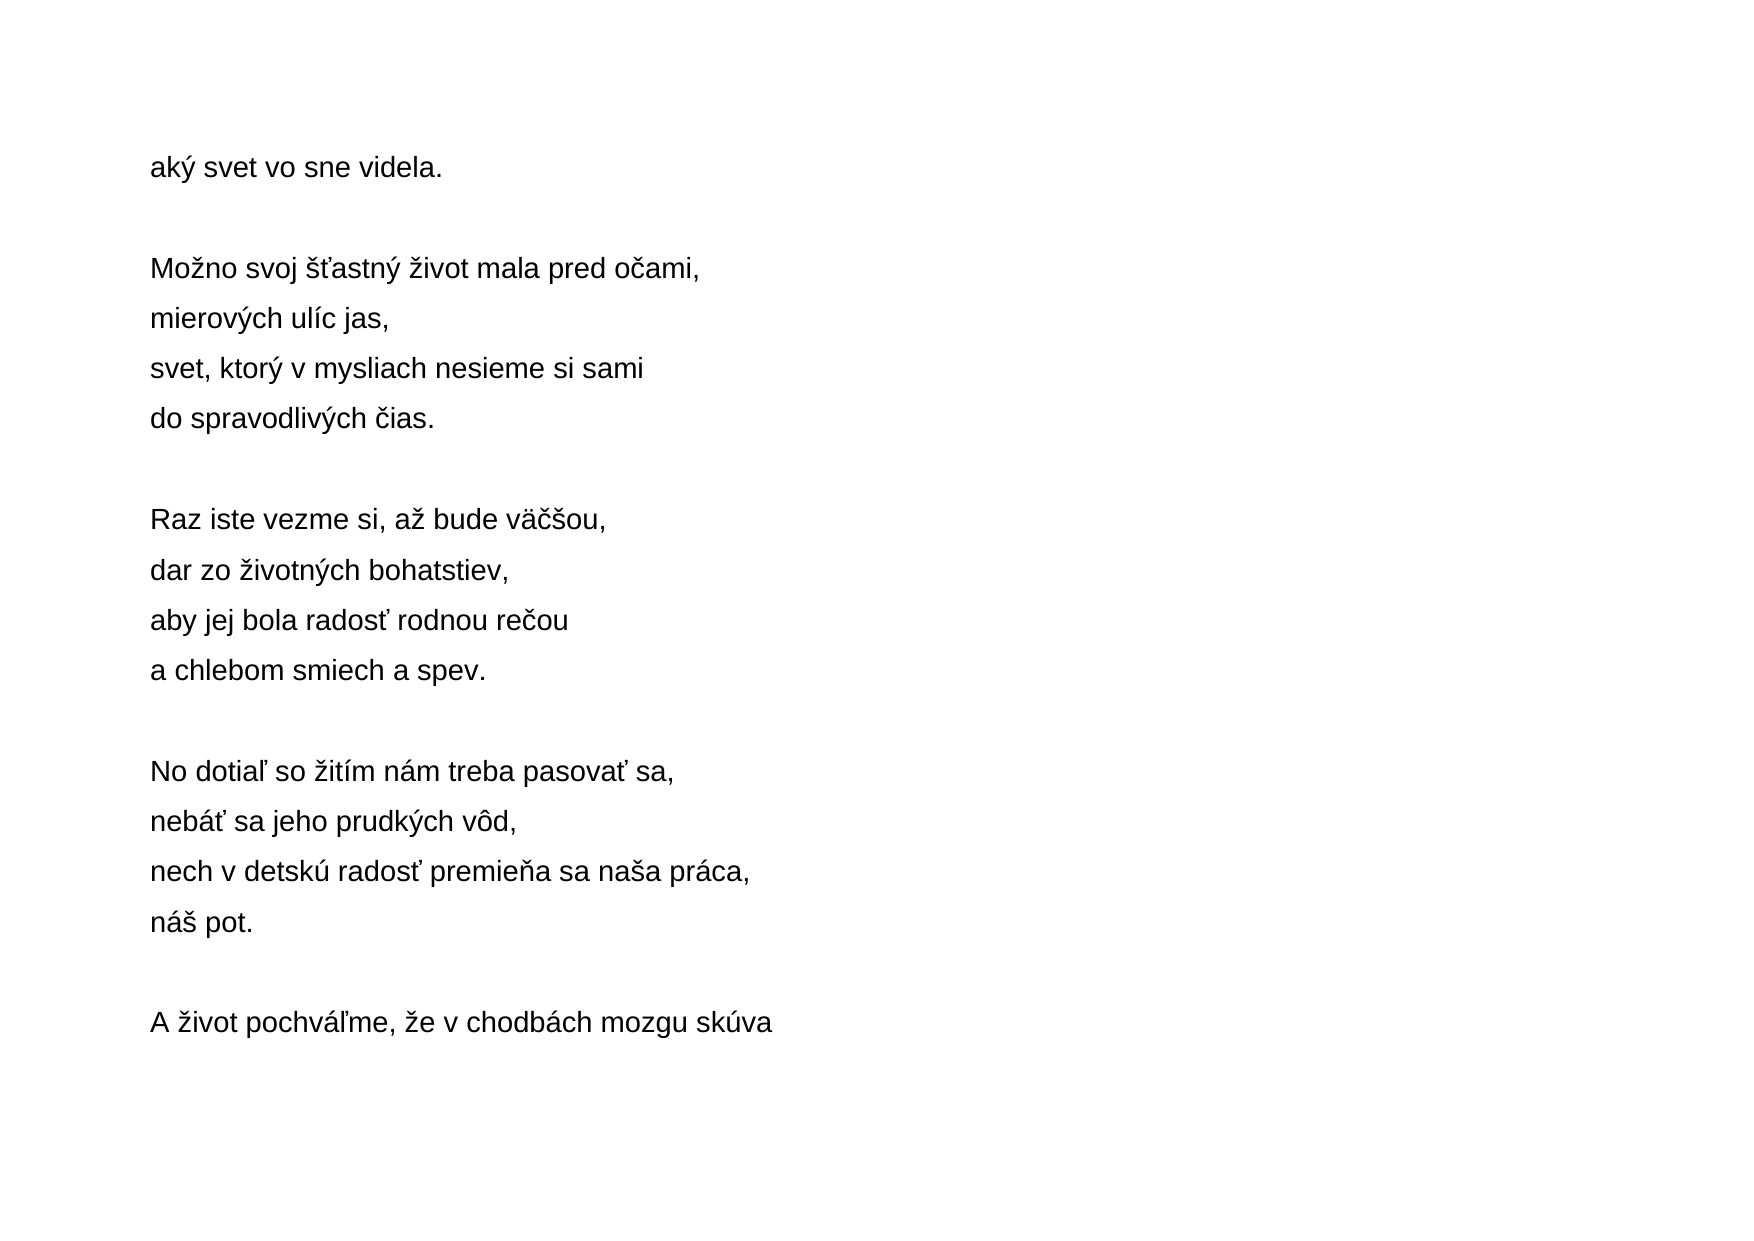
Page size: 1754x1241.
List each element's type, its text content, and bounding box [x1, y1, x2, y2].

text nebáť sa jeho prudkých vôd, [150, 804, 1243, 838]
text mierových ulíc jas, [150, 301, 1243, 334]
text dar zo životných bohatstiev, [150, 552, 1243, 586]
text nech v detskú radosť premieňa sa naša práca, [150, 854, 1243, 888]
text do spravodlivých čias. [150, 402, 1243, 435]
text náš pot. [150, 905, 1243, 938]
text Možno svoj šťastný život mala pred očami, [150, 251, 1243, 284]
text aký svet vo sne videla. [150, 150, 1243, 183]
text A život pochváľme, že v chodbách mozgu skúva [150, 1005, 1243, 1039]
text No dotiaľ so žitím nám treba pasovať sa, [150, 754, 1243, 787]
text a chlebom smiech a spev. [150, 653, 1243, 687]
text svet, ktorý v mysliach nesieme si sami [150, 351, 1243, 385]
text aby jej bola radosť rodnou rečou [150, 603, 1243, 636]
text Raz iste vezme si, až bude väčšou, [150, 502, 1243, 536]
